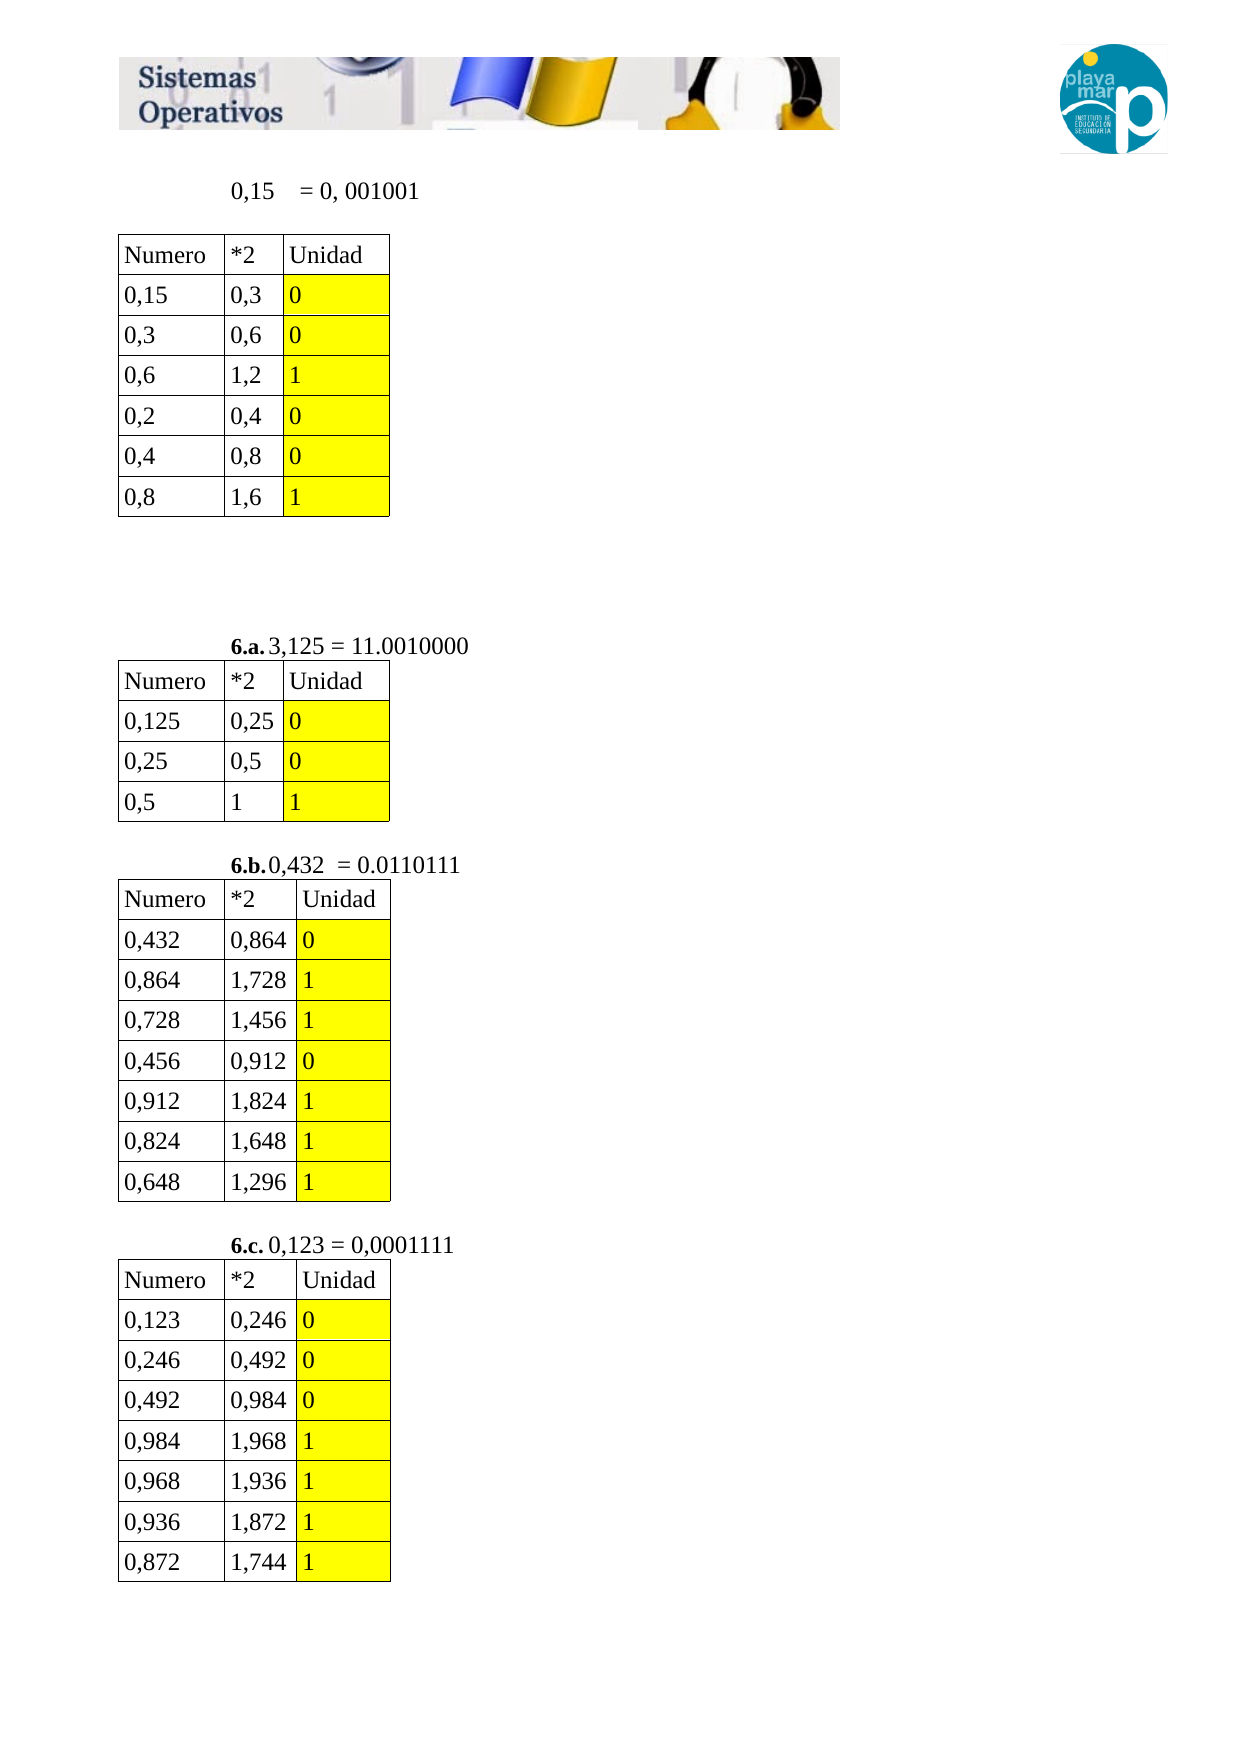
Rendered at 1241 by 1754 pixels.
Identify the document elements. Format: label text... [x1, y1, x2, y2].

table_cell 0,492 [225, 1341, 296, 1380]
table_cell 0 [297, 1300, 390, 1339]
table_cell 1 [297, 1001, 390, 1040]
table_cell 0,968 [119, 1461, 224, 1501]
table_cell 0,6 [225, 316, 283, 355]
table_cell 0 [284, 316, 389, 355]
table_cell 0,5 [119, 782, 224, 821]
table_cell 0,912 [119, 1081, 224, 1121]
table_cell 0,15 [119, 275, 224, 314]
table_cell 1 [297, 1502, 390, 1541]
table_header Unidad [297, 880, 390, 919]
table_cell 1,2 [225, 356, 283, 395]
picture [119, 57, 840, 130]
list 3,125 = 11.0010000 [231, 631, 1122, 660]
table_cell 0,432 [119, 920, 224, 959]
table_cell 0,492 [119, 1381, 224, 1420]
table_cell 1,968 [225, 1421, 296, 1460]
table_cell 1,296 [225, 1162, 296, 1201]
table_cell 0,246 [225, 1300, 296, 1339]
table_cell 0,4 [119, 436, 224, 476]
table_cell 0,3 [119, 316, 224, 355]
table_cell 0 [297, 1341, 390, 1380]
table_cell 1,824 [225, 1081, 296, 1121]
table_cell 0 [297, 1041, 390, 1080]
table_cell 0 [297, 920, 390, 959]
table_cell 0,4 [225, 396, 283, 435]
table_cell 1 [297, 960, 390, 1000]
table_cell 0,864 [119, 960, 224, 1000]
table_cell 0,8 [119, 477, 224, 516]
table_cell 1,648 [225, 1122, 296, 1161]
table_cell 0 [284, 436, 389, 476]
list 0,15 = 0, 001001 [193, 176, 1122, 205]
table_header Numero [119, 880, 224, 919]
table_cell 0,123 [119, 1300, 224, 1339]
picture [1100, 88, 1105, 97]
picture [1070, 75, 1075, 84]
table_header Numero [119, 1260, 224, 1299]
table_cell 1 [284, 477, 389, 516]
table_cell 0,728 [119, 1001, 224, 1040]
table_cell 0,2 [119, 396, 224, 435]
table_cell 1 [297, 1081, 390, 1121]
table_header *2 [225, 1260, 296, 1299]
table_cell 0,3 [225, 275, 283, 314]
table_cell 1 [297, 1542, 390, 1581]
picture [1095, 75, 1103, 90]
table_cell 1 [297, 1122, 390, 1161]
table_cell 1 [297, 1421, 390, 1460]
table_cell 0 [297, 1381, 390, 1420]
table_cell 0,246 [119, 1341, 224, 1380]
table_cell 0,824 [119, 1122, 224, 1161]
table_cell 0,984 [225, 1381, 296, 1420]
table_cell 0,5 [225, 742, 283, 781]
table_cell 1 [297, 1461, 390, 1501]
list 0,432 = 0.0110111 [231, 850, 1122, 879]
table_header *2 [225, 661, 283, 700]
table_cell 1,744 [225, 1542, 296, 1581]
table_cell 1 [284, 782, 389, 821]
picture [1060, 101, 1113, 154]
table_cell 0 [284, 742, 389, 781]
table_cell 1,936 [225, 1461, 296, 1501]
table_cell 1,872 [225, 1502, 296, 1541]
table_header *2 [225, 235, 283, 274]
table_cell 0,25 [225, 701, 283, 741]
table_cell 0 [284, 275, 389, 314]
table_cell 0,648 [119, 1162, 224, 1201]
table_cell 0,125 [119, 701, 224, 741]
table_header Numero [119, 661, 224, 700]
table_header Unidad [297, 1260, 390, 1299]
table_cell 0 [284, 701, 389, 741]
picture [1115, 87, 1168, 154]
table_header Unidad [284, 235, 389, 274]
table_cell 0,864 [225, 920, 296, 959]
table_cell 0,912 [225, 1041, 296, 1080]
table_header *2 [225, 880, 296, 919]
table_cell 1,456 [225, 1001, 296, 1040]
table_cell 0 [284, 396, 389, 435]
picture [1079, 88, 1093, 97]
table_cell 1,6 [225, 477, 283, 516]
table_cell 0,872 [119, 1542, 224, 1581]
list 0,123 = 0,0001111 [231, 1230, 1122, 1259]
table_cell 0,8 [225, 436, 283, 476]
table_header Unidad [284, 661, 389, 700]
table_cell 1 [225, 782, 283, 821]
table_cell 1,728 [225, 960, 296, 1000]
table_cell 0,25 [119, 742, 224, 781]
table_cell 0,936 [119, 1502, 224, 1541]
table_cell 1 [297, 1162, 390, 1201]
picture [1060, 44, 1104, 86]
table_cell 0,6 [119, 356, 224, 395]
picture [1108, 88, 1113, 97]
table_cell 1 [284, 356, 389, 395]
picture [1124, 44, 1168, 85]
table_cell 0,984 [119, 1421, 224, 1460]
table_cell 0,456 [119, 1041, 224, 1080]
table_header Numero [119, 235, 224, 274]
